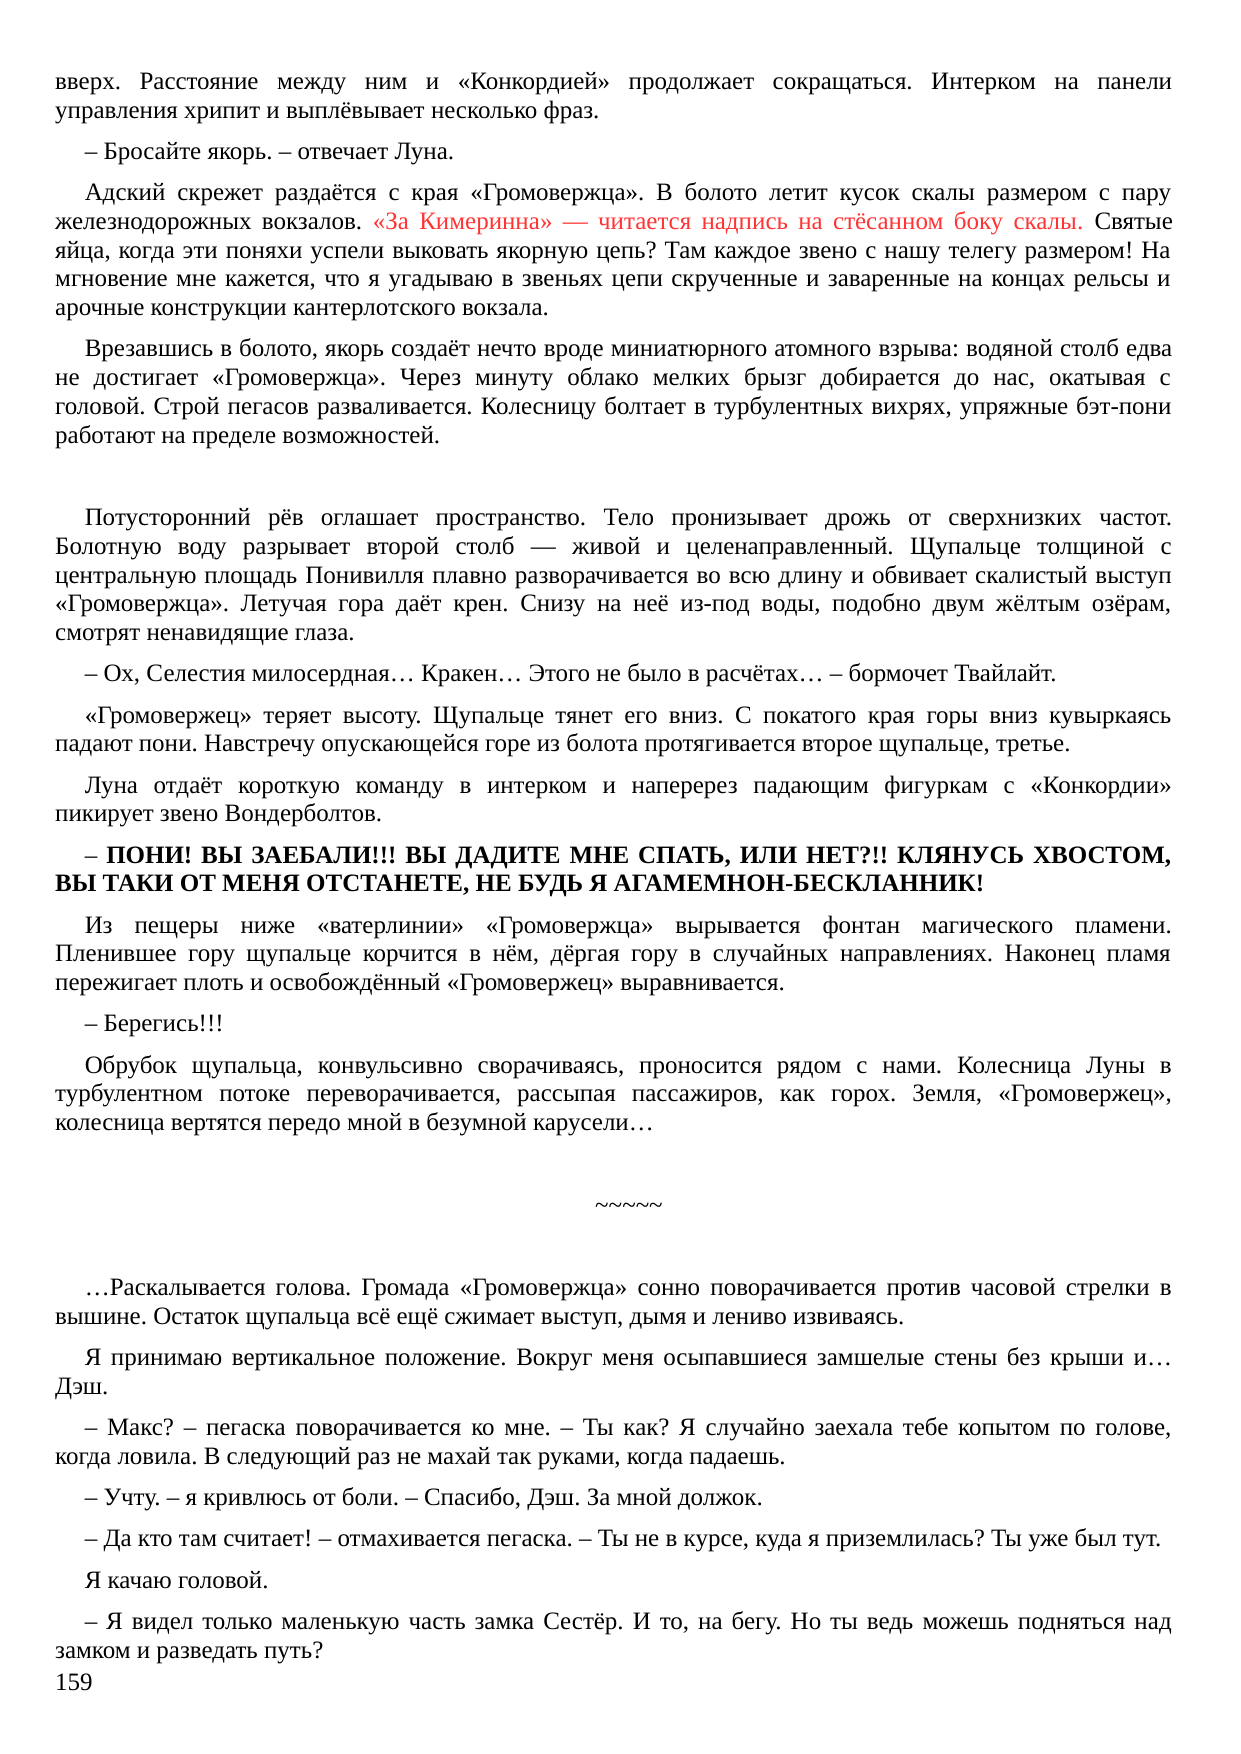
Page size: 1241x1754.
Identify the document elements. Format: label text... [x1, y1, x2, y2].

text – Учту. – я кривлюсь от боли. – Спасибо, Дэш. За мной должок. [55, 1482, 1173, 1511]
text Обрубок щупальца, конвульсивно сворачиваясь, проносится рядом с нами. Колесница Луны в турбулентном потоке переворачивается, рассыпая пассажиров, как горох. Земля, «Громовержец», колесница вертятся передо мной в безумной карусели… [55, 1050, 1173, 1136]
text ~~~~~ [55, 1190, 1173, 1218]
text Из пещеры ниже «ватерлинии» «Громовержца» вырывается фонтан магического пламени. Пленившее гору щупальце корчится в нём, дёргая гору в случайных направлениях. Наконец пламя пережигает плоть и освобождённый «Громовержец» выравнивается. [55, 910, 1173, 996]
text – ПОНИ! ВЫ ЗАЕБАЛИ!!! ВЫ ДАДИТЕ МНЕ СПАТЬ, ИЛИ НЕТ?!! КЛЯНУСЬ ХВОСТОМ, ВЫ ТАКИ ОТ МЕНЯ ОТСТАНЕТЕ, НЕ БУДЬ Я АГАМЕМНОН-БЕСКЛАННИК! [55, 840, 1173, 897]
text Я качаю головой. [55, 1565, 1173, 1593]
text Врезавшись в болото, якорь создаёт нечто вроде миниатюрного атомного взрыва: водяной столб едва не достигает «Громовержца». Через минуту облако мелких брызг добирается до нас, окатывая с головой. Строй пегасов разваливается. Колесницу болтает в турбулентных вихрях, упряжные бэт-пони работают на пределе возможностей. [55, 333, 1173, 448]
text Луна отдаёт короткую команду в интерком и наперерез падающим фигуркам с «Конкордии» пикирует звено Вондерболтов. [55, 770, 1173, 827]
text – Берегись!!! [55, 1008, 1173, 1037]
text – Бросайте якорь. – отвечает Луна. [55, 136, 1173, 165]
text вверх. Расстояние между ним и «Конкордией» продолжает сокращаться. Интерком на панели управления хрипит и выплёвывает несколько фраз. [55, 66, 1173, 123]
text Потусторонний рёв оглашает пространство. Тело пронизывает дрожь от сверхнизких частот. Болотную воду разрывает второй столб — живой и целенаправленный. Щупальце толщиной с центральную площадь Понивилля плавно разворачивается во всю длину и обвивает скалистый выступ «Громовержца». Летучая гора даёт крен. Снизу на неё из-под воды, подобно двум жёлтым озёрам, смотрят ненавидящие глаза. [55, 502, 1173, 646]
text – Да кто там считает! – отмахивается пегаска. – Ты не в курсе, куда я приземлилась? Ты уже был тут. [55, 1523, 1173, 1552]
text Адский скрежет раздаётся с края «Громовержца». В болото летит кусок скалы размером с пару железнодорожных вокзалов. «За Кимеринна» — читается надпись на стёсанном боку скалы. Святые яйца, когда эти поняхи успели выковать якорную цепь? Там каждое звено с нашу телегу размером! На мгновение мне кажется, что я угадываю в звеньях цепи скрученные и заваренные на концах рельсы и арочные конструкции кантерлотского вокзала. [55, 177, 1173, 321]
text – Макс? – пегаска поворачивается ко мне. – Ты как? Я случайно заехала тебе копытом по голове, когда ловила. В следующий раз не махай так руками, когда падаешь. [55, 1412, 1173, 1470]
text Я принимаю вертикальное положение. Вокруг меня осыпавшиеся замшелые стены без крыши и… Дэш. [55, 1342, 1173, 1400]
text – Я видел только маленькую часть замка Сестёр. И то, на бегу. Но ты ведь можешь подняться над замком и разведать путь? [55, 1606, 1173, 1663]
text – Ох, Селестия милосердная… Кракен… Этого не было в расчётах… – бормочет Твайлайт. [55, 658, 1173, 687]
text «Громовержец» теряет высоту. Щупальце тянет его вниз. С покатого края горы вниз кувыркаясь падают пони. Навстречу опускающейся горе из болота протягивается второе щупальце, третье. [55, 700, 1173, 757]
text …Раскалывается голова. Громада «Громовержца» сонно поворачивается против часовой стрелки в вышине. Остаток щупальца всё ещё сжимает выступ, дымя и лениво извиваясь. [55, 1272, 1173, 1330]
